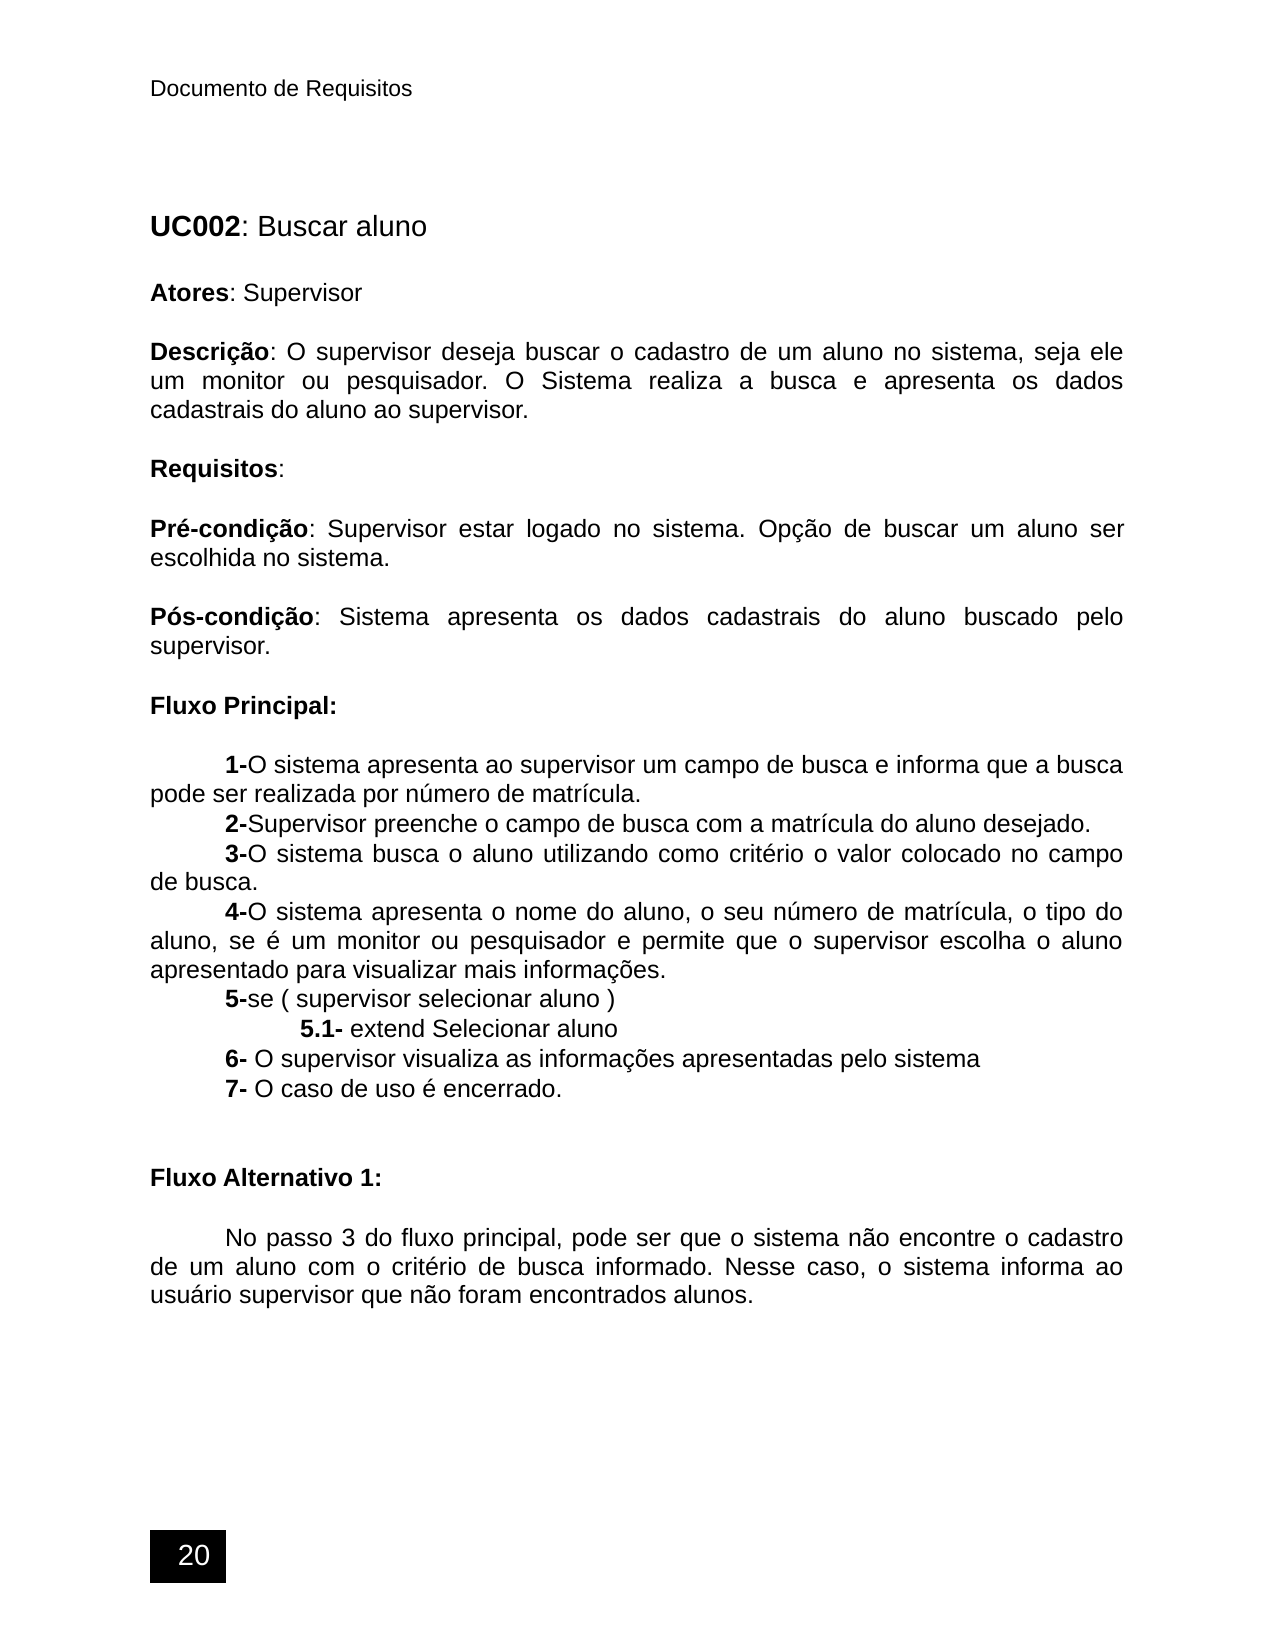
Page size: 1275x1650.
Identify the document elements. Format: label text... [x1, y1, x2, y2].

subtitle UC002: Buscar aluno [150, 209, 1125, 243]
text Atores: Supervisor [150, 278, 1125, 306]
text 5.1- extend Selecionar aluno [150, 1014, 1125, 1043]
text Fluxo Alternativo 1: [150, 1163, 1125, 1192]
text Descrição: O supervisor deseja buscar o cadastro de um aluno no sistema, seja ele um monitor ou pesquisador. O Sistema realiza a busca e apresenta os dados cadastrais do aluno ao supervisor. [150, 337, 1125, 423]
text 4-O sistema apresenta o nome do aluno, o seu número de matrícula, o tipo do aluno, se é um monitor ou pesquisador e permite que o supervisor escolha o aluno apresentado para visualizar mais informações. [150, 897, 1125, 983]
text Fluxo Principal: [150, 691, 1125, 719]
text 6- O supervisor visualiza as informações apresentadas pelo sistema [150, 1044, 1125, 1073]
text 1-O sistema apresenta ao supervisor um campo de busca e informa que a busca pode ser realizada por número de matrícula. [150, 750, 1125, 808]
text 2-Supervisor preenche o campo de busca com a matrícula do aluno desejado. [150, 809, 1125, 837]
text Pós-condição: Sistema apresenta os dados cadastrais do aluno buscado pelo supervisor. [150, 602, 1125, 660]
text Pré-condição: Supervisor estar logado no sistema. Opção de buscar um aluno ser escolhida no sistema. [150, 514, 1125, 571]
text No passo 3 do fluxo principal, pode ser que o sistema não encontre o cadastro de um aluno com o critério de busca informado. Nesse caso, o sistema informa ao usuário supervisor que não foram encontrados alunos. [150, 1223, 1125, 1309]
text 5-se ( supervisor selecionar aluno ) [150, 984, 1125, 1013]
text 3-O sistema busca o aluno utilizando como critério o valor colocado no campo de busca. [150, 838, 1125, 896]
text 7- O caso de uso é encerrado. [150, 1074, 1125, 1102]
text Requisitos: [150, 454, 1125, 483]
